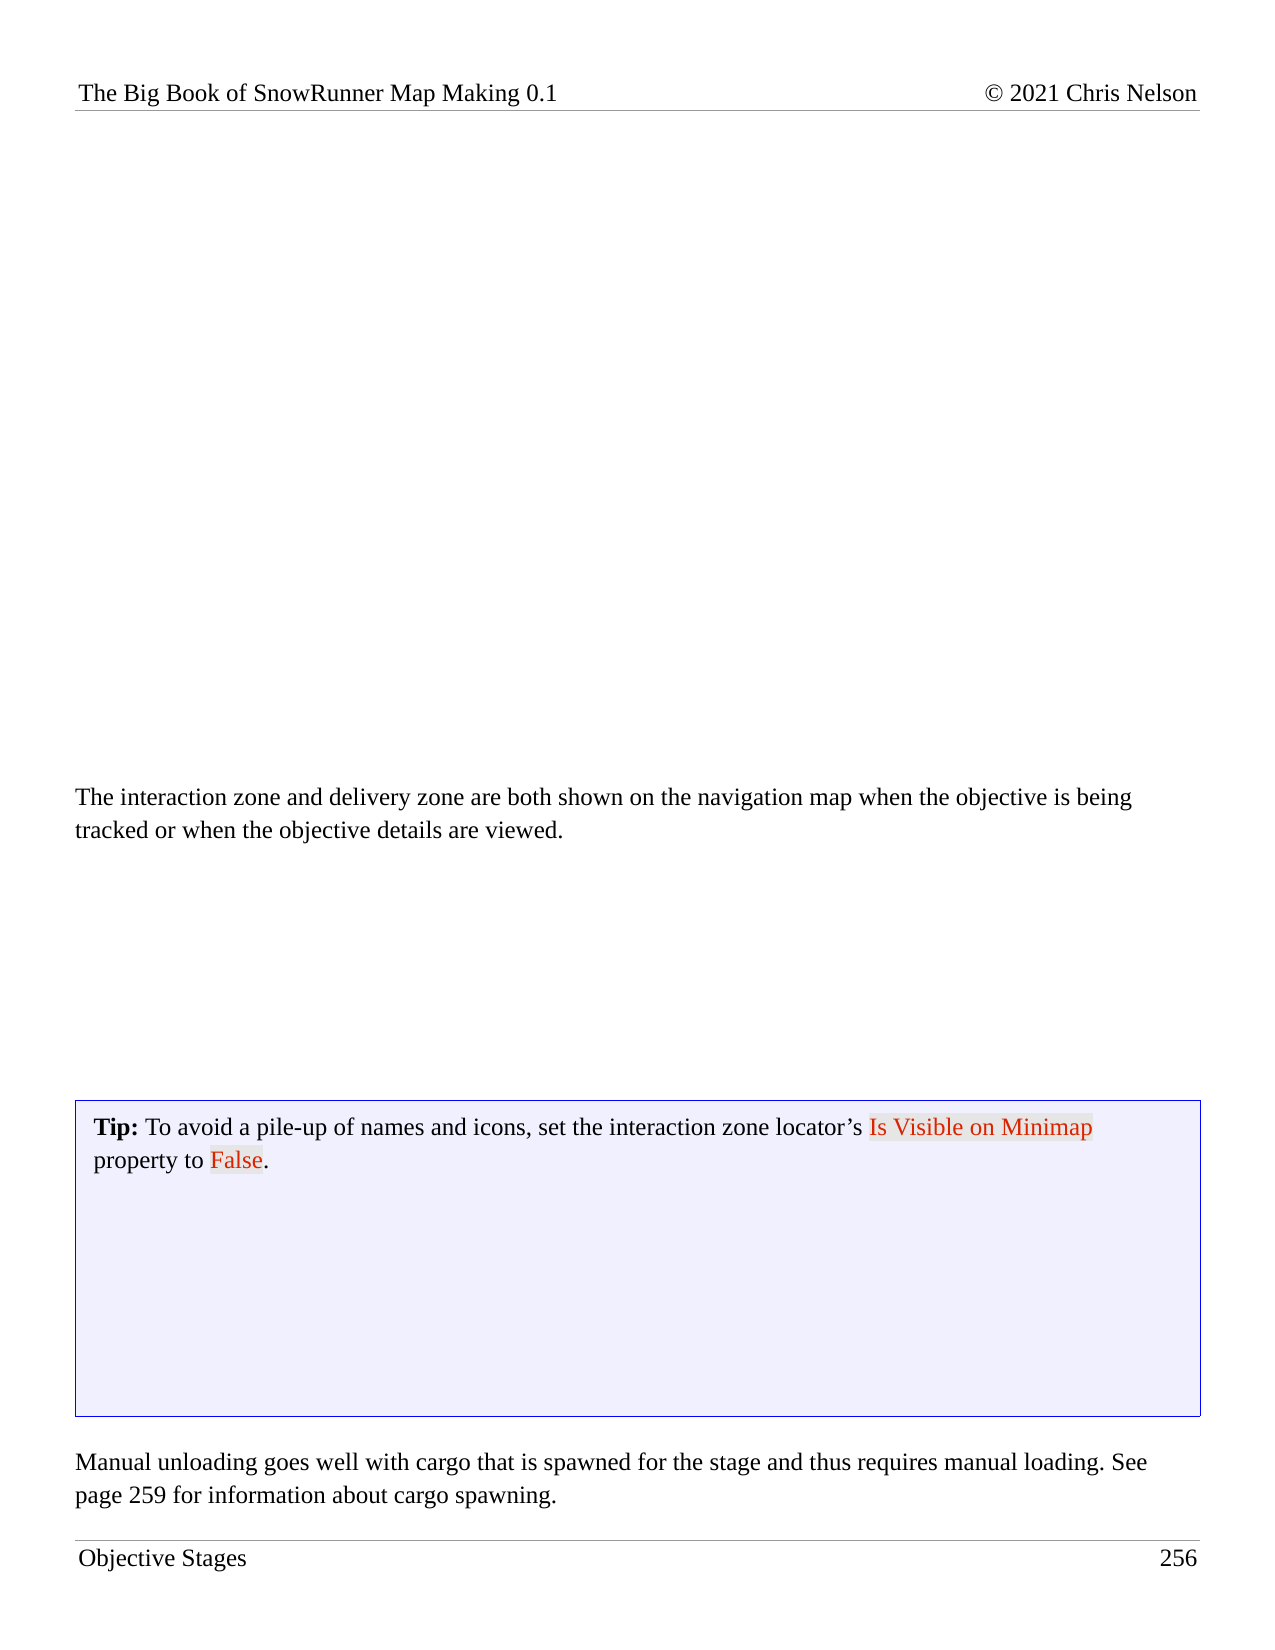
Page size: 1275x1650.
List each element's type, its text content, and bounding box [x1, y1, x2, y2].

text Manual unloading goes well with cargo that is spawned for the stage and thus requires manual loading. See page 259 for information about cargo spawning. [75, 1447, 1200, 1509]
text The interaction zone and delivery zone are both shown on the navigation map when the objective is being tracked or when the objective details are viewed. [75, 782, 1200, 843]
list To avoid a pile-up of names and icons, set the interaction zone locator’s Is Visible on Minimap property to False. [76, 1101, 1200, 1174]
